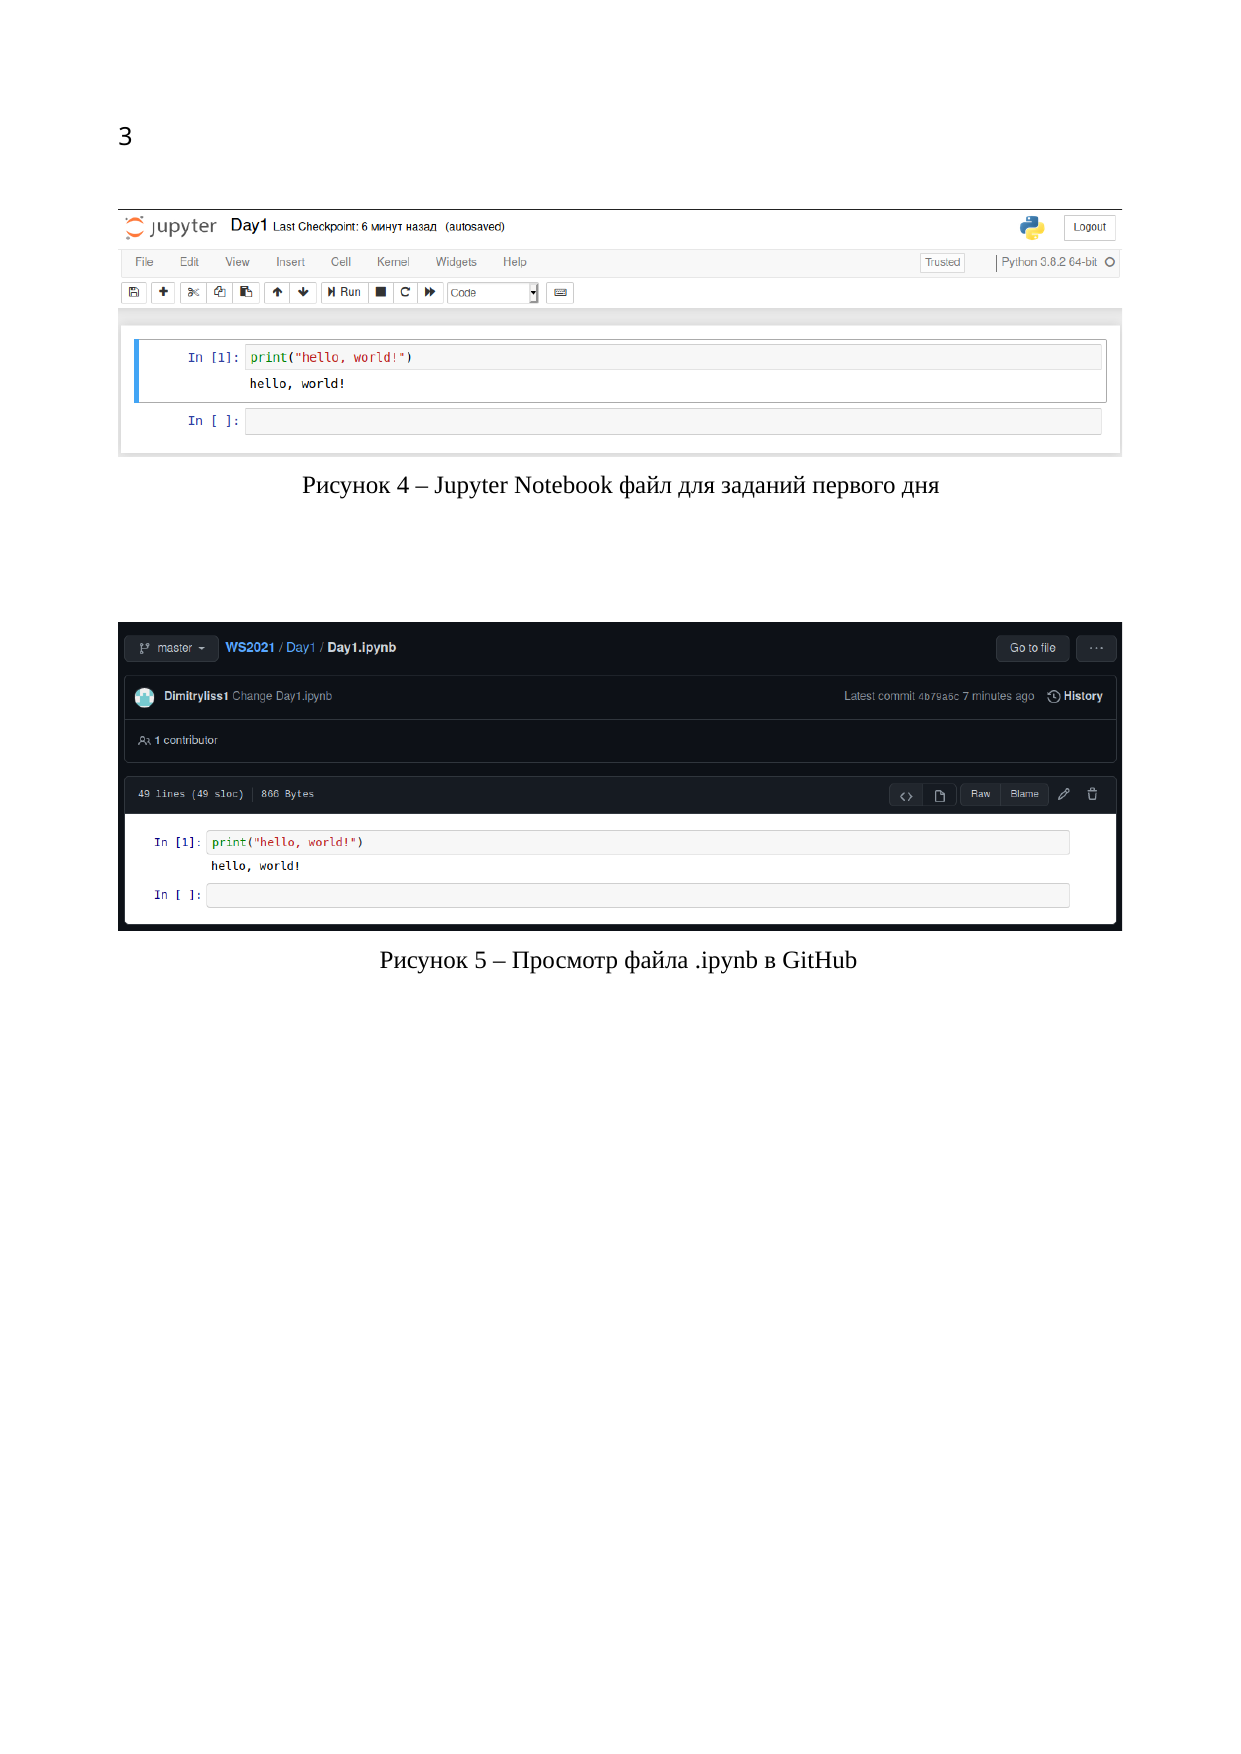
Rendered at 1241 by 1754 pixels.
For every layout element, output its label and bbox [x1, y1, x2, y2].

picture [118, 209, 1123, 457]
picture [118, 622, 1123, 931]
